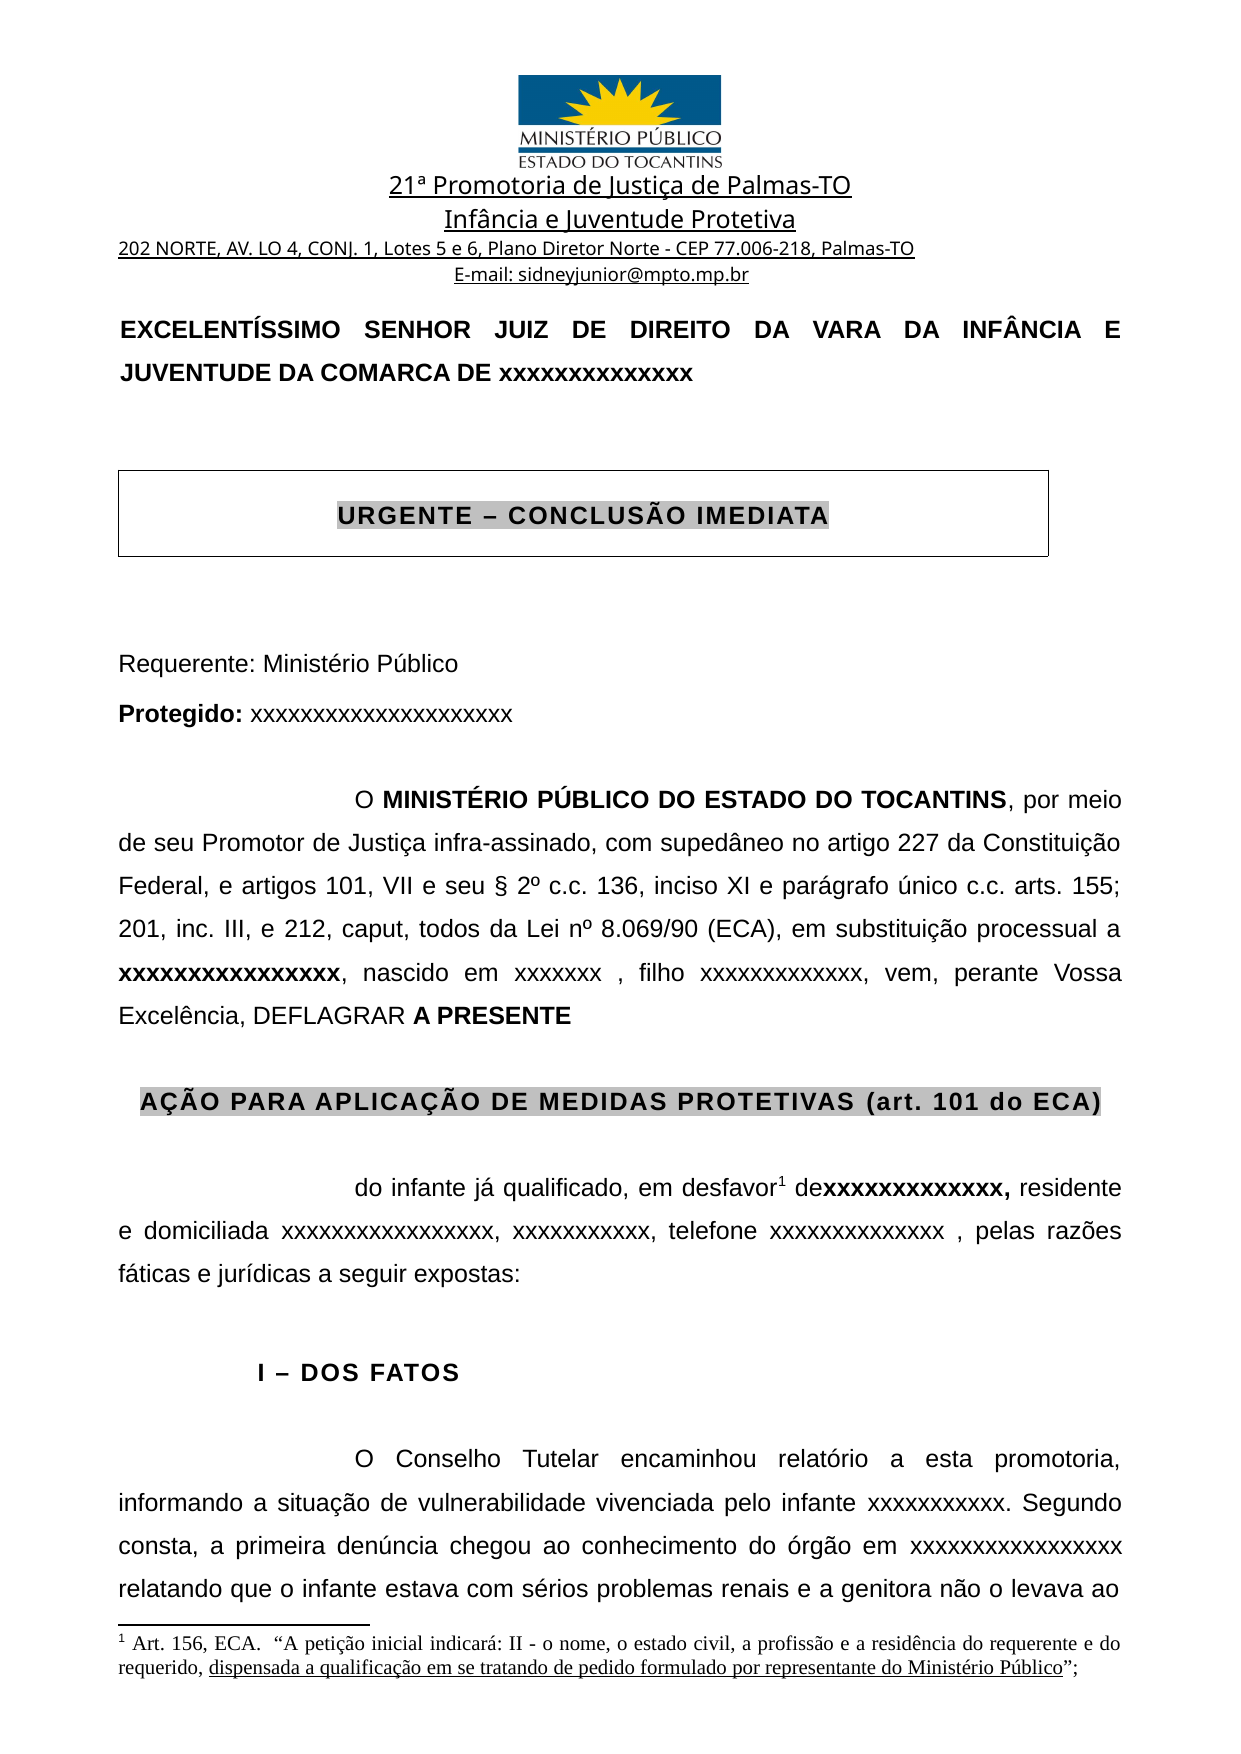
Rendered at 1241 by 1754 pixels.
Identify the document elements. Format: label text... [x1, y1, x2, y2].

text O Conselho Tutelar encaminhou relatório a esta promotoria, informando a situação de vulnerabilidade vivenciada pelo infante xxxxxxxxxxx. Segundo consta, a primeira denúncia chegou ao conhecimento do órgão em xxxxxxxxxxxxxxxxx relatando que o infante estava com sérios problemas renais e a genitora não o levava ao [118, 1444, 1122, 1603]
text do infante já qualificado, em desfavor dexxxxxxxxxxxxx, residente e domiciliada xxxxxxxxxxxxxxxxx, xxxxxxxxxxx, telefone xxxxxxxxxxxxxx , pelas razões fáticas e jurídicas a seguir expostas: [118, 1173, 1122, 1288]
text Art. 156, ECA. “A petição inicial indicará: II - o nome, o estado civil, a profissão e a residência do requerente e do requerido, dispensada a qualificação em se tratando de pedido formulado por representante do Ministério Público”; [118, 1631, 1122, 1679]
text I – DOS FATOS [118, 1358, 1122, 1387]
subtitle Requerente: Ministério Público [118, 649, 1122, 678]
text EXCELENTÍSSIMO SENHOR JUIZ DE DIREITO DA VARA DA INFÂNCIA E JUVENTUDE DA COMARCA DE xxxxxxxxxxxxxx [120, 315, 1122, 387]
text Protegido: xxxxxxxxxxxxxxxxxxxxx [118, 699, 1122, 728]
table_header URGENTE – CONCLUSÃO IMEDIATA [119, 471, 1048, 556]
picture [518, 75, 722, 168]
text O MINISTÉRIO PÚBLICO DO ESTADO DO TOCANTINS, por meio de seu Promotor de Justiça infra-assinado, com supedâneo no artigo 227 da Constituição Federal, e artigos 101, VII e seu § 2º c.c. 136, inciso XI e parágrafo único c.c. arts. 155; 201, inc. III, e 212, caput, todos da Lei nº 8.069/90 (ECA), em substituição processual a xxxxxxxxxxxxxxxx, nascido em xxxxxxx , filho xxxxxxxxxxxxx, vem, perante Vossa Excelência, DEFLAGRAR A PRESENTE [118, 785, 1122, 1029]
text AÇÃO PARA APLICAÇÃO DE MEDIDAS PROTETIVAS (art. 101 do ECA) [118, 1087, 1122, 1116]
